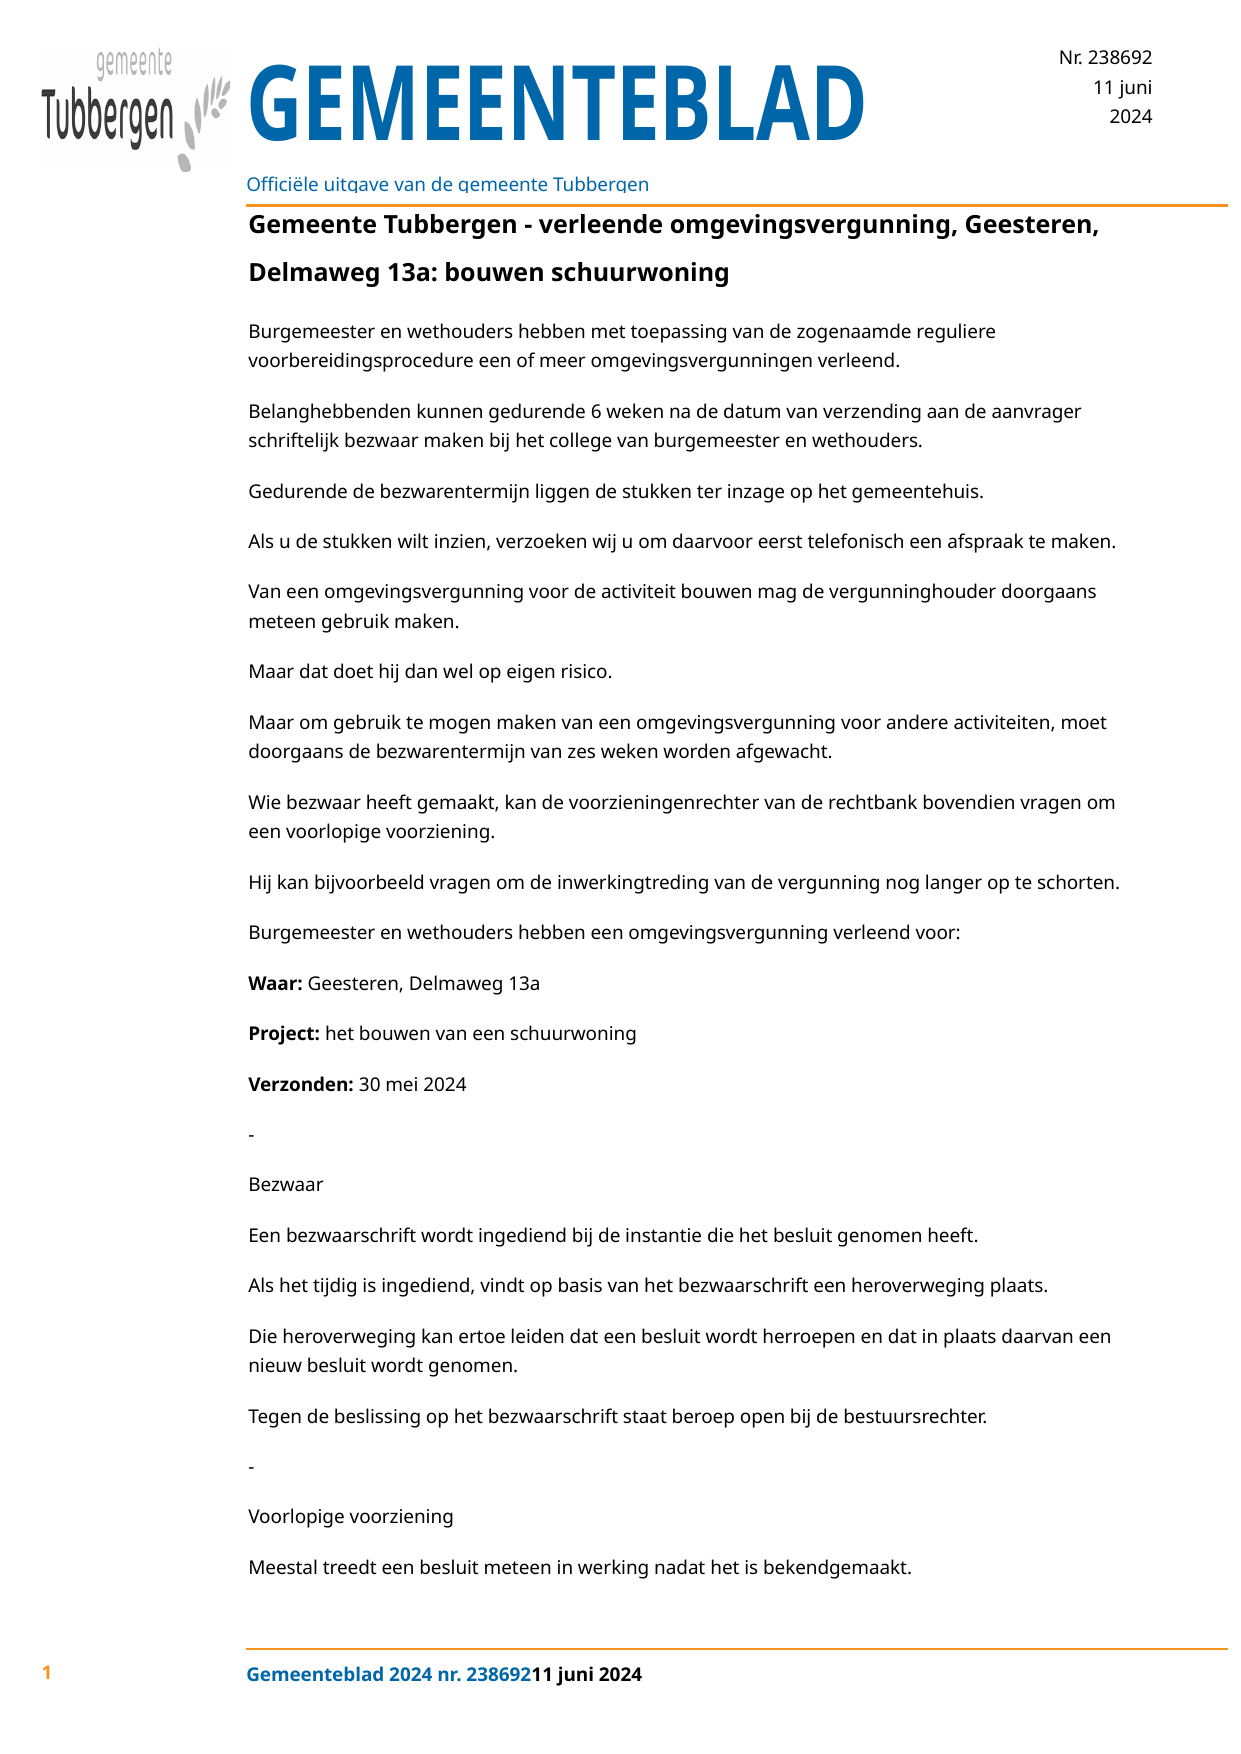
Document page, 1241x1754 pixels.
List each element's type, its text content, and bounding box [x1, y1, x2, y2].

picture [41, 47, 231, 172]
text Gemeente Tubbergen - verleende omgevingsvergunning, Geesteren, Delmaweg 13a: bouwen schuurwoning [248, 207, 1152, 288]
text Belanghebbenden kunnen gedurende 6 weken na de datum van verzending aan de aanvrager schriftelijk bezwaar maken bij het college van burgemeester en wethouders. [248, 398, 1152, 453]
text Maar om gebruik te mogen maken van een omgevingsvergunning voor andere activiteiten, moet doorgaans de bezwarentermijn van zes weken worden afgewacht. [248, 709, 1152, 764]
text Maar dat doet hij dan wel op eigen risico. [248, 659, 1152, 684]
text Hij kan bijvoorbeeld vragen om de inwerkingtreding van de vergunning nog langer op te schorten. [248, 869, 1152, 895]
text Die heroverweging kan ertoe leiden dat een besluit wordt herroepen en dat in plaats daarvan een nieuw besluit wordt genomen. [248, 1323, 1152, 1378]
text - [248, 1121, 1152, 1147]
text Een bezwaarschrift wordt ingediend bij de instantie die het besluit genomen heeft. [248, 1222, 1152, 1248]
text Wie bezwaar heeft gemaakt, kan de voorzieningenrechter van de rechtbank bovendien vragen om een voorlopige voorziening. [248, 789, 1152, 844]
text Als u de stukken wilt inzien, verzoeken wij u om daarvoor eerst telefonisch een afspraak te maken. [248, 528, 1152, 554]
text Verzonden: 30 mei 2024 [248, 1071, 1152, 1097]
text - [248, 1453, 1152, 1479]
text Project: het bouwen van een schuurwoning [248, 1020, 1152, 1046]
text Waar: Geesteren, Delmaweg 13a [248, 970, 1152, 996]
text Bezwaar [248, 1172, 1152, 1197]
text Meestal treedt een besluit meteen in werking nadat het is bekendgemaakt. [248, 1554, 1152, 1580]
text Burgemeester en wethouders hebben een omgevingsvergunning verleend voor: [248, 919, 1152, 945]
text Voorlopige voorziening [248, 1504, 1152, 1529]
text Gedurende de bezwarentermijn liggen de stukken ter inzage op het gemeentehuis. [248, 478, 1152, 504]
text Van een omgevingsvergunning voor de activiteit bouwen mag de vergunninghouder doorgaans meteen gebruik maken. [248, 579, 1152, 634]
text Burgemeester en wethouders hebben met toepassing van de zogenaamde reguliere voorbereidingsprocedure een of meer omgevingsvergunningen verleend. [248, 318, 1152, 373]
text Als het tijdig is ingediend, vindt op basis van het bezwaarschrift een heroverweging plaats. [248, 1272, 1152, 1298]
text Tegen de beslissing op het bezwaarschrift staat beroep open bij de bestuursrechter. [248, 1403, 1152, 1429]
